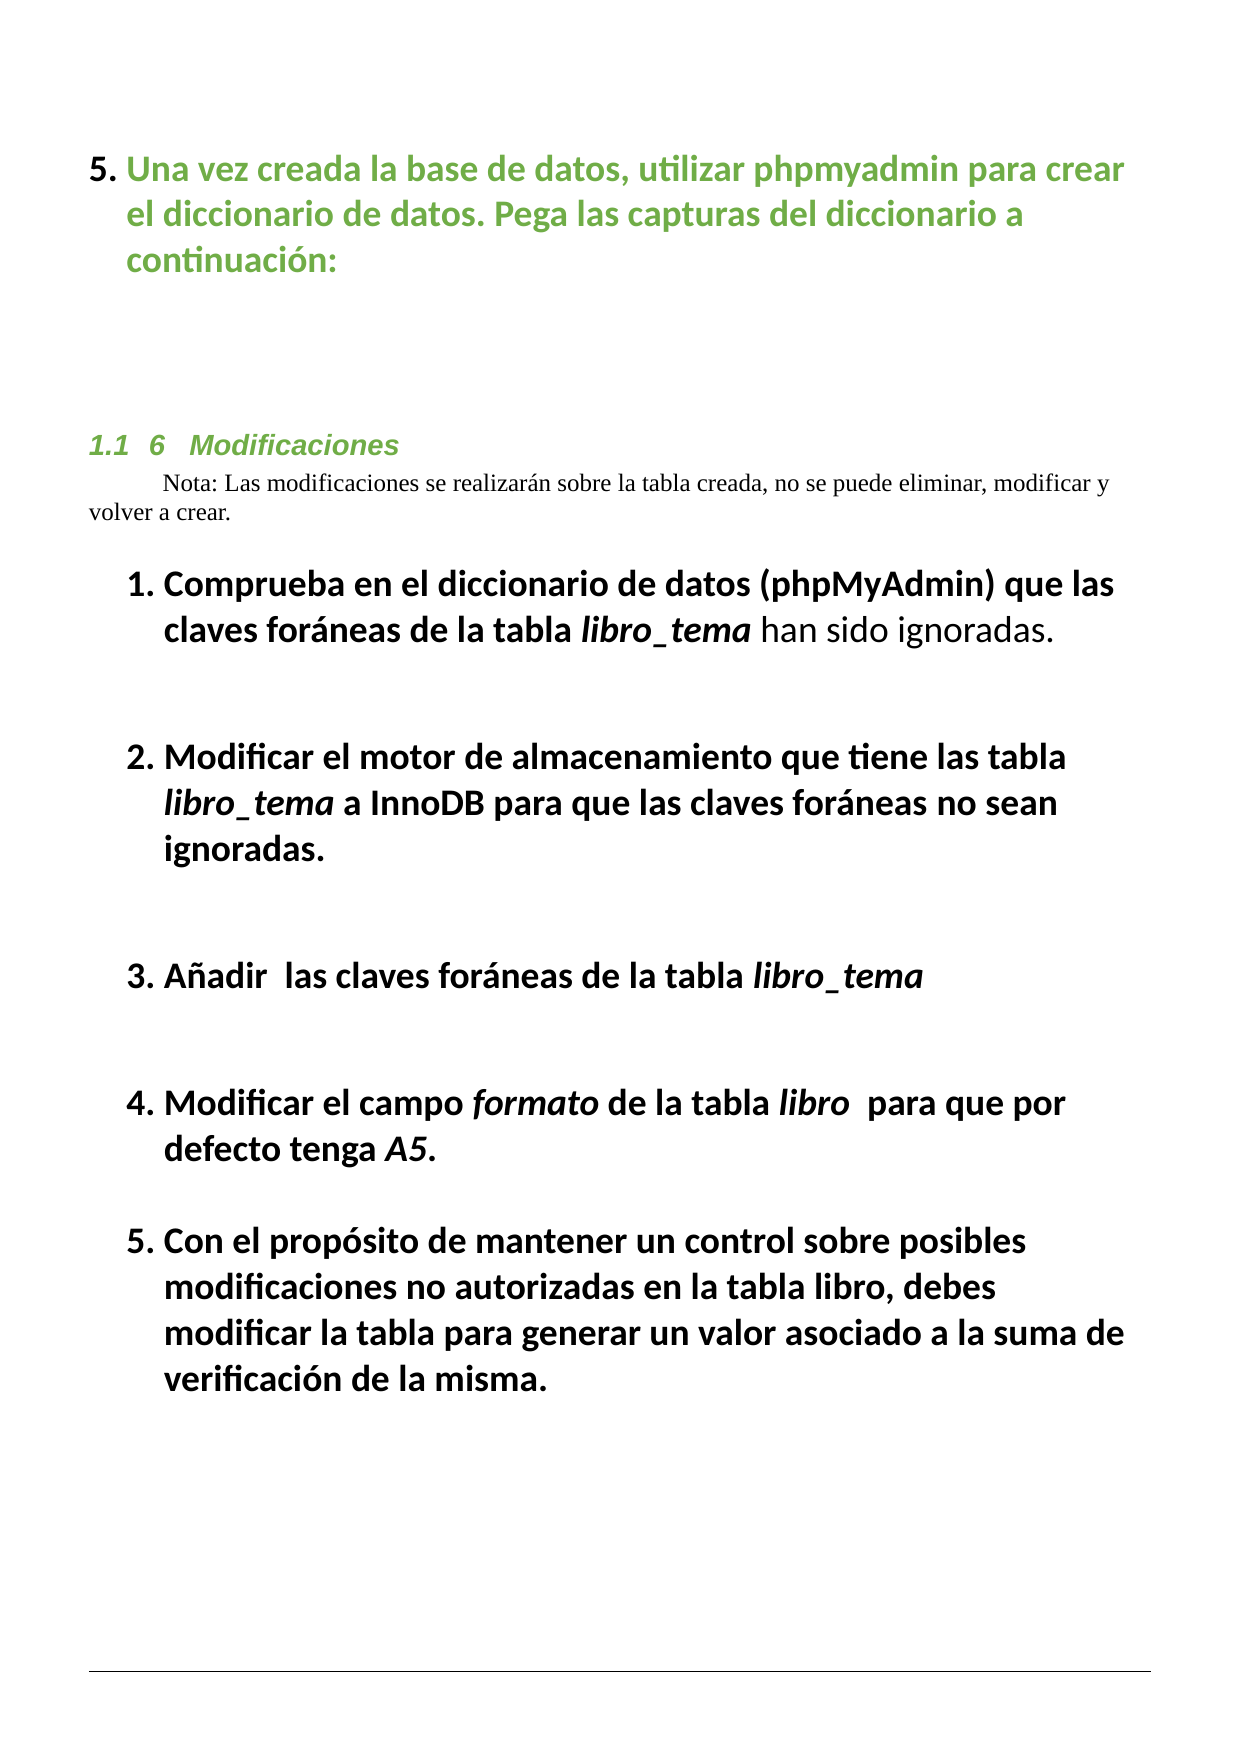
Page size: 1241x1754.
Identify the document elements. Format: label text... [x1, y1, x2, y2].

list Modificar el campo formato de la tabla libro para que por defecto tenga A5. [126, 1079, 1152, 1171]
list Modificar el motor de almacenamiento que tiene las tabla libro_tema a InnoDB para que las claves foráneas no sean ignoradas. [126, 733, 1152, 871]
text Nota: Las modificaciones se realizarán sobre la tabla creada, no se puede eliminar, modificar y volver a crear. [89, 468, 1152, 525]
list Comprueba en el diccionario de datos (phpMyAdmin) que las claves foráneas de la tabla libro_tema han sido ignoradas. [126, 560, 1152, 652]
subtitle 6 Modificaciones [89, 428, 1152, 462]
list Añadir las claves foráneas de la tabla libro_tema [126, 952, 1152, 998]
list Una vez creada la base de datos, utilizar phpmyadmin para crear el diccionario de datos. Pega las capturas del diccionario a continuación: [89, 144, 1152, 282]
list Con el propósito de mantener un control sobre posibles modificaciones no autorizadas en la tabla libro, debes modificar la tabla para generar un valor asociado a la suma de verificación de la misma. [126, 1217, 1152, 1400]
